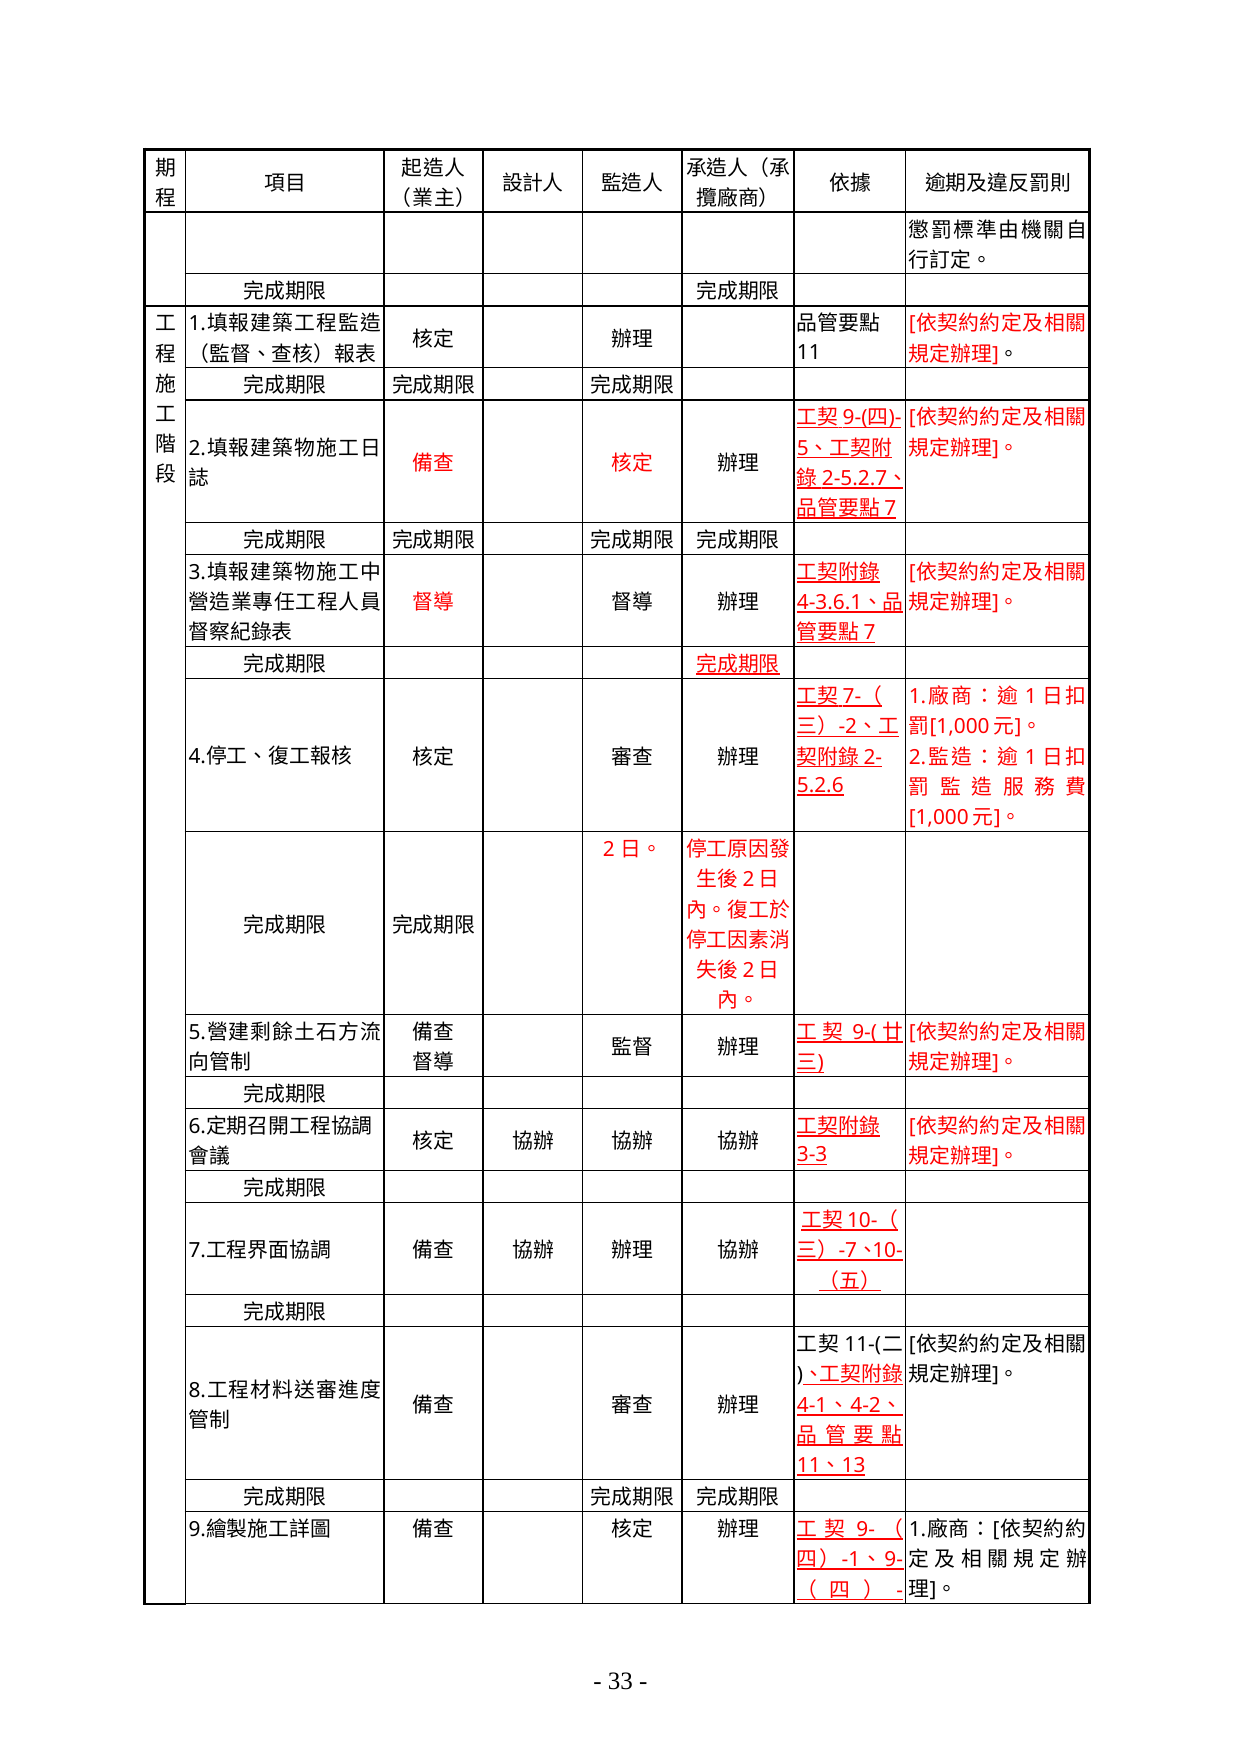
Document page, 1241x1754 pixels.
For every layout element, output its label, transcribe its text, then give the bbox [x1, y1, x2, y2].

table_cell [795, 1480, 905, 1511]
table_cell 4.停工、復工報核 [186, 679, 383, 831]
table_cell [484, 1295, 582, 1326]
table_cell [583, 274, 681, 305]
table_cell 工契附錄3-3 [795, 1109, 905, 1170]
table_cell [385, 1171, 482, 1202]
table_cell 9.繪製施工詳圖 [186, 1512, 383, 1603]
table_cell 協辦 [683, 1203, 793, 1294]
table_cell 完成期限 [186, 1171, 383, 1202]
table_cell [583, 647, 681, 678]
table_cell [906, 1480, 1088, 1511]
table_cell [795, 1295, 905, 1326]
table_cell 工契9-(廿三) [795, 1015, 905, 1076]
table_cell [484, 368, 582, 399]
table_cell [906, 368, 1088, 399]
table_header 起造人（業主） [385, 151, 482, 211]
table_cell 辦理 [683, 1512, 793, 1603]
table_cell [795, 368, 905, 399]
table_cell [484, 555, 582, 646]
table_cell 完成期限 [186, 832, 383, 1014]
table_cell 3.填報建築物施工中營造業專任工程人員督察紀錄表 [186, 555, 383, 646]
table_cell [906, 647, 1088, 678]
table_cell 辦理 [683, 555, 793, 646]
table_cell 品管要點11 [795, 307, 905, 367]
table_cell [683, 368, 793, 399]
table_cell 完成期限 [683, 523, 793, 553]
table_cell [484, 274, 582, 305]
table_cell 備查 督導 [385, 1015, 482, 1076]
table_cell 完成期限 [186, 274, 383, 305]
table_cell [583, 213, 681, 273]
table_cell [795, 1077, 905, 1108]
table_cell 工契9-(四)-5、工契附錄2-5.2.7、品管要點7 [795, 401, 905, 522]
table_cell 核定 [583, 1512, 681, 1603]
table_cell 工契7-（三）-2、工契附錄2-5.2.6 [795, 679, 905, 831]
table_cell [385, 1077, 482, 1108]
table_cell [484, 1512, 582, 1603]
table_cell [146, 213, 185, 305]
table_cell [683, 213, 793, 273]
table_header 期程 [146, 151, 185, 211]
table_cell [484, 523, 582, 553]
table_cell 督導 [385, 555, 482, 646]
table_cell [385, 647, 482, 678]
table_cell 備查 [385, 1512, 482, 1603]
table_cell [795, 647, 905, 678]
table_cell [依契約約定及相關規定辦理]。 [906, 555, 1088, 646]
table_cell 審查 [583, 679, 681, 831]
table_cell 工程施工階段 [146, 307, 185, 1603]
table_cell 1.廠商：[依契約約定及相關規定辦理]。 [906, 1512, 1088, 1603]
table_cell 辦理 [683, 679, 793, 831]
table_header 監造人 [583, 151, 681, 211]
table_cell 完成期限 [186, 1480, 383, 1511]
table_cell [依契約約定及相關規定辦理]。 [906, 401, 1088, 522]
table_cell 完成期限 [583, 523, 681, 553]
table_cell [795, 523, 905, 553]
table_cell [186, 213, 383, 273]
table_cell 協辦 [484, 1203, 582, 1294]
table_cell 6.定期召開工程協調 會議 [186, 1109, 383, 1170]
table_cell [484, 401, 582, 522]
table_header 逾期及違反罰則 [906, 151, 1088, 211]
table_cell [依契約約定及相關規定辦理]。 [906, 1109, 1088, 1170]
table_cell [906, 1077, 1088, 1108]
table_cell [906, 1171, 1088, 1202]
table_cell [583, 1171, 681, 1202]
table_cell 工契附錄4-3.6.1、品管要點7 [795, 555, 905, 646]
table_cell 辦理 [583, 307, 681, 367]
table_cell [385, 213, 482, 273]
table_cell 完成期限 [186, 523, 383, 553]
table_cell [484, 1171, 582, 1202]
table_cell 協辦 [484, 1109, 582, 1170]
table_cell 辦理 [683, 1015, 793, 1076]
table_cell 審查 [583, 1327, 681, 1479]
table_cell [385, 274, 482, 305]
table_cell 完成期限 [583, 368, 681, 399]
table_cell [683, 307, 793, 367]
table_cell [484, 307, 582, 367]
table_cell [906, 1295, 1088, 1326]
table_cell 核定 [385, 307, 482, 367]
table_cell 完成期限 [186, 1295, 383, 1326]
table_cell [795, 274, 905, 305]
table_cell 辦理 [683, 401, 793, 522]
table_cell 1.廠商：逾1日扣罰[1,000元]。 2.監造：逾1日扣罰監造服務費[1,000元]。 [906, 679, 1088, 831]
table_cell 1.填報建築工程監造（監督、查核）報表 [186, 307, 383, 367]
table_cell [484, 1077, 582, 1108]
table_cell 完成期限 [683, 274, 793, 305]
table_cell [385, 1480, 482, 1511]
table_cell 完成期限 [683, 1480, 793, 1511]
table_cell [484, 679, 582, 831]
table_cell 完成期限 [385, 832, 482, 1014]
table_cell [依契約約定及相關規定辦理]。 [906, 1327, 1088, 1479]
table_header 承造人（承攬廠商） [683, 151, 793, 211]
table_cell 完成期限 [186, 368, 383, 399]
table_cell [583, 1295, 681, 1326]
table_cell [683, 1295, 793, 1326]
table_cell [583, 1077, 681, 1108]
table_cell [484, 1480, 582, 1511]
table_cell 核定 [385, 679, 482, 831]
table_cell [484, 832, 582, 1014]
table_cell 停工原因發生後2日內。復工於停工因素消失後2日內。 [683, 832, 793, 1014]
table_header 項目 [186, 151, 383, 211]
table_cell [906, 274, 1088, 305]
table_cell 協辦 [683, 1109, 793, 1170]
table_cell [795, 1171, 905, 1202]
table_cell 核定 [583, 401, 681, 522]
table_cell [906, 1203, 1088, 1294]
table_cell 完成期限 [385, 523, 482, 553]
table_header 設計人 [484, 151, 582, 211]
table_cell 完成期限 [186, 647, 383, 678]
table_cell 5.營建剩餘土石方流向管制 [186, 1015, 383, 1076]
table_cell [484, 1015, 582, 1076]
table_cell [484, 213, 582, 273]
table_cell [683, 1077, 793, 1108]
table_cell 完成期限 [583, 1480, 681, 1511]
table_cell 工契10-（三）-7、10-（五） [795, 1203, 905, 1294]
table_cell 完成期限 [186, 1077, 383, 1108]
table_cell 協辦 [583, 1109, 681, 1170]
table_cell 辦理 [683, 1327, 793, 1479]
table_cell [484, 1327, 582, 1479]
table_cell 辦理 [583, 1203, 681, 1294]
table_cell 2 日。 [583, 832, 681, 1014]
table_header 依據 [795, 151, 905, 211]
table_cell 備查 [385, 1327, 482, 1479]
table_cell [906, 832, 1088, 1014]
table_cell [依契約約定及相關規定辦理]。 [906, 307, 1088, 367]
table_cell [906, 523, 1088, 553]
table_cell [385, 1295, 482, 1326]
table_cell 2.填報建築物施工日誌 [186, 401, 383, 522]
table_cell [683, 1171, 793, 1202]
table_cell 工契11-(二)、工契附錄4-1、4-2、品管要點11、13 [795, 1327, 905, 1479]
table_cell 備查 [385, 401, 482, 522]
table_cell 完成期限 [385, 368, 482, 399]
table_cell [795, 832, 905, 1014]
table_cell 7.工程界面協調 [186, 1203, 383, 1294]
table_cell 督導 [583, 555, 681, 646]
table_cell 備查 [385, 1203, 482, 1294]
table_cell 工契9-（四）-1、9-（四）- [795, 1512, 905, 1603]
table_cell [依契約約定及相關規定辦理]。 [906, 1015, 1088, 1076]
table_cell 核定 [385, 1109, 482, 1170]
table_cell 懲罰標準由機關自行訂定。 [906, 213, 1088, 273]
table_cell 監督 [583, 1015, 681, 1076]
table_cell [484, 647, 582, 678]
table_cell 8.工程材料送審進度管制 [186, 1327, 383, 1479]
table_cell 完成期限 [683, 647, 793, 678]
table_cell [795, 213, 905, 273]
